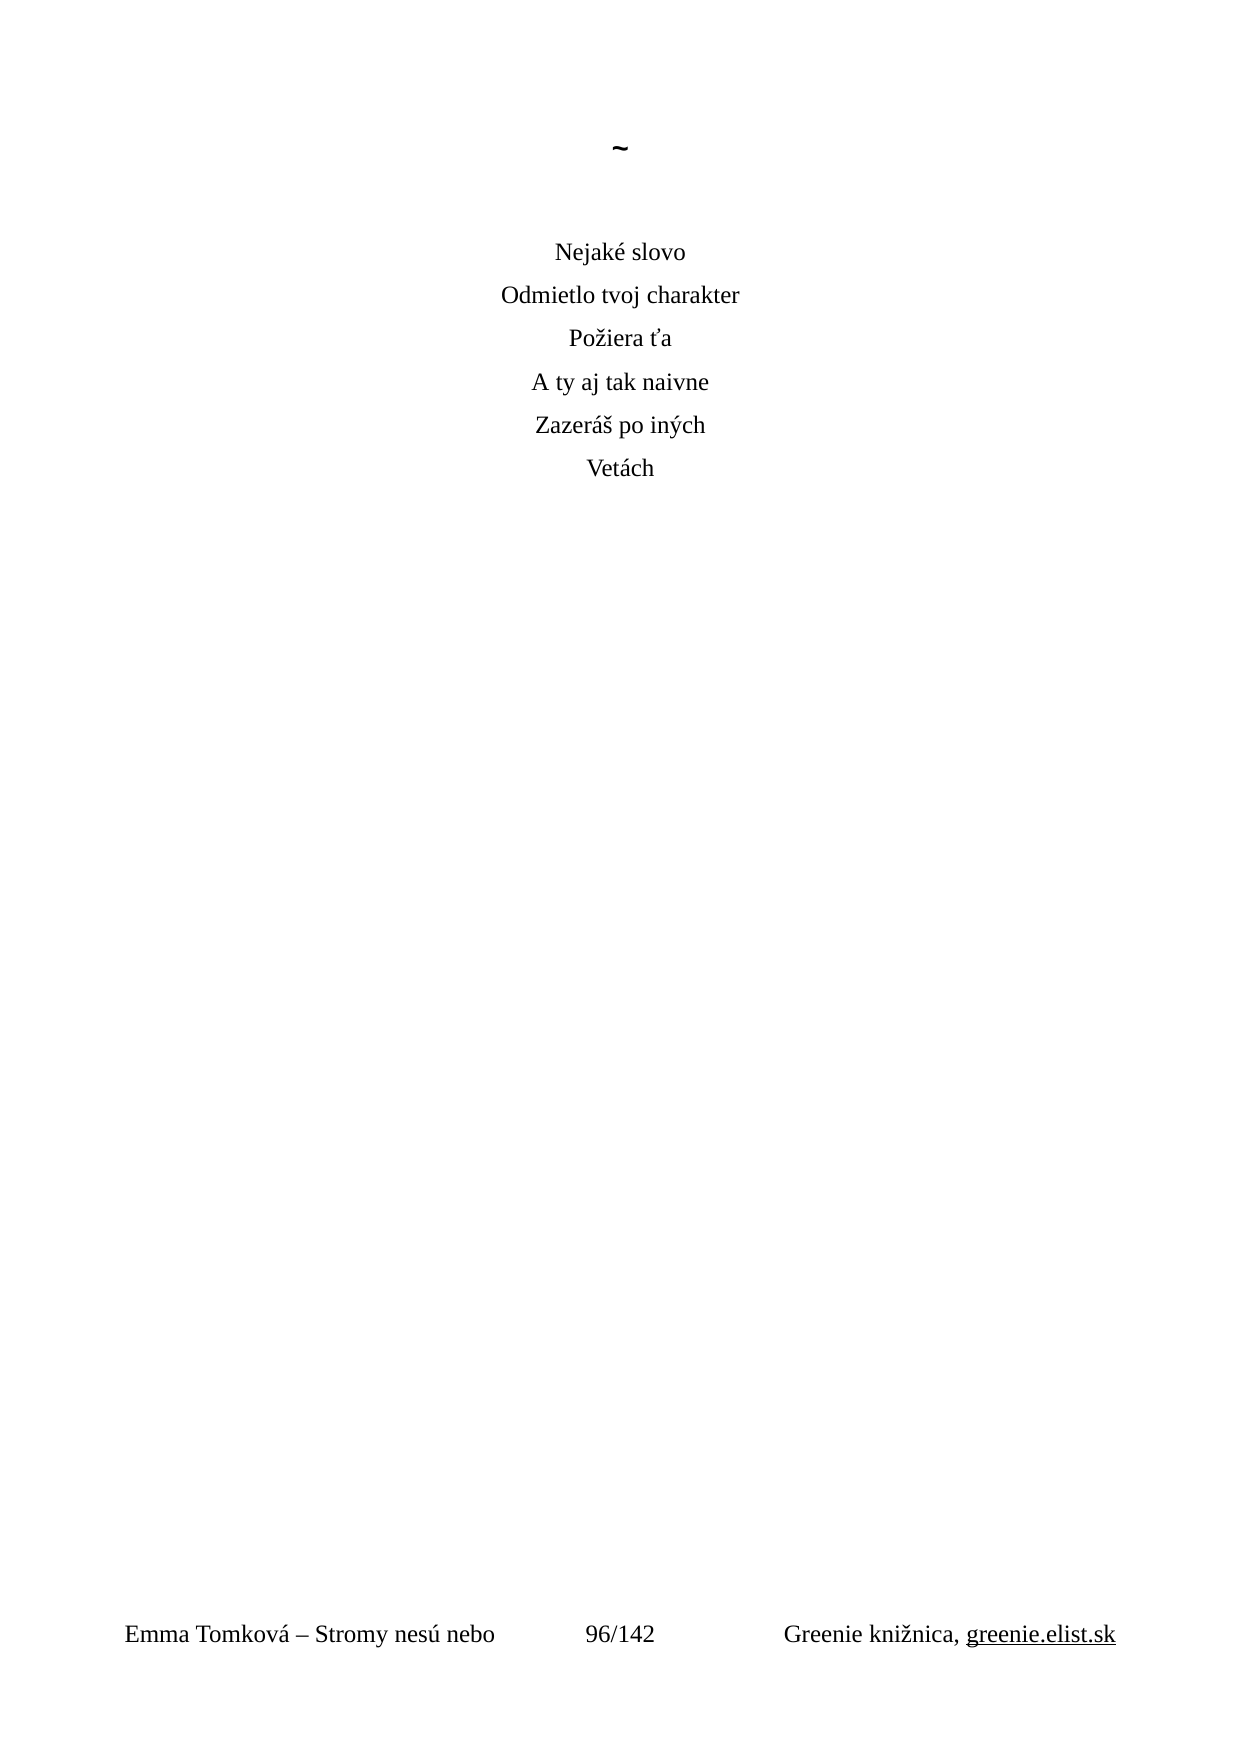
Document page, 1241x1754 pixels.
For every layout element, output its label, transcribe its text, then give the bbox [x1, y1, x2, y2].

text A ty aj tak naivne [106, 367, 1134, 395]
text Odmietlo tvoj charakter [106, 280, 1134, 309]
text Požiera ťa [106, 323, 1134, 352]
text Vetách [106, 453, 1134, 482]
subtitle ~ [106, 131, 1134, 165]
text Nejaké slovo [106, 194, 1134, 266]
text Zazeráš po iných [106, 410, 1134, 438]
